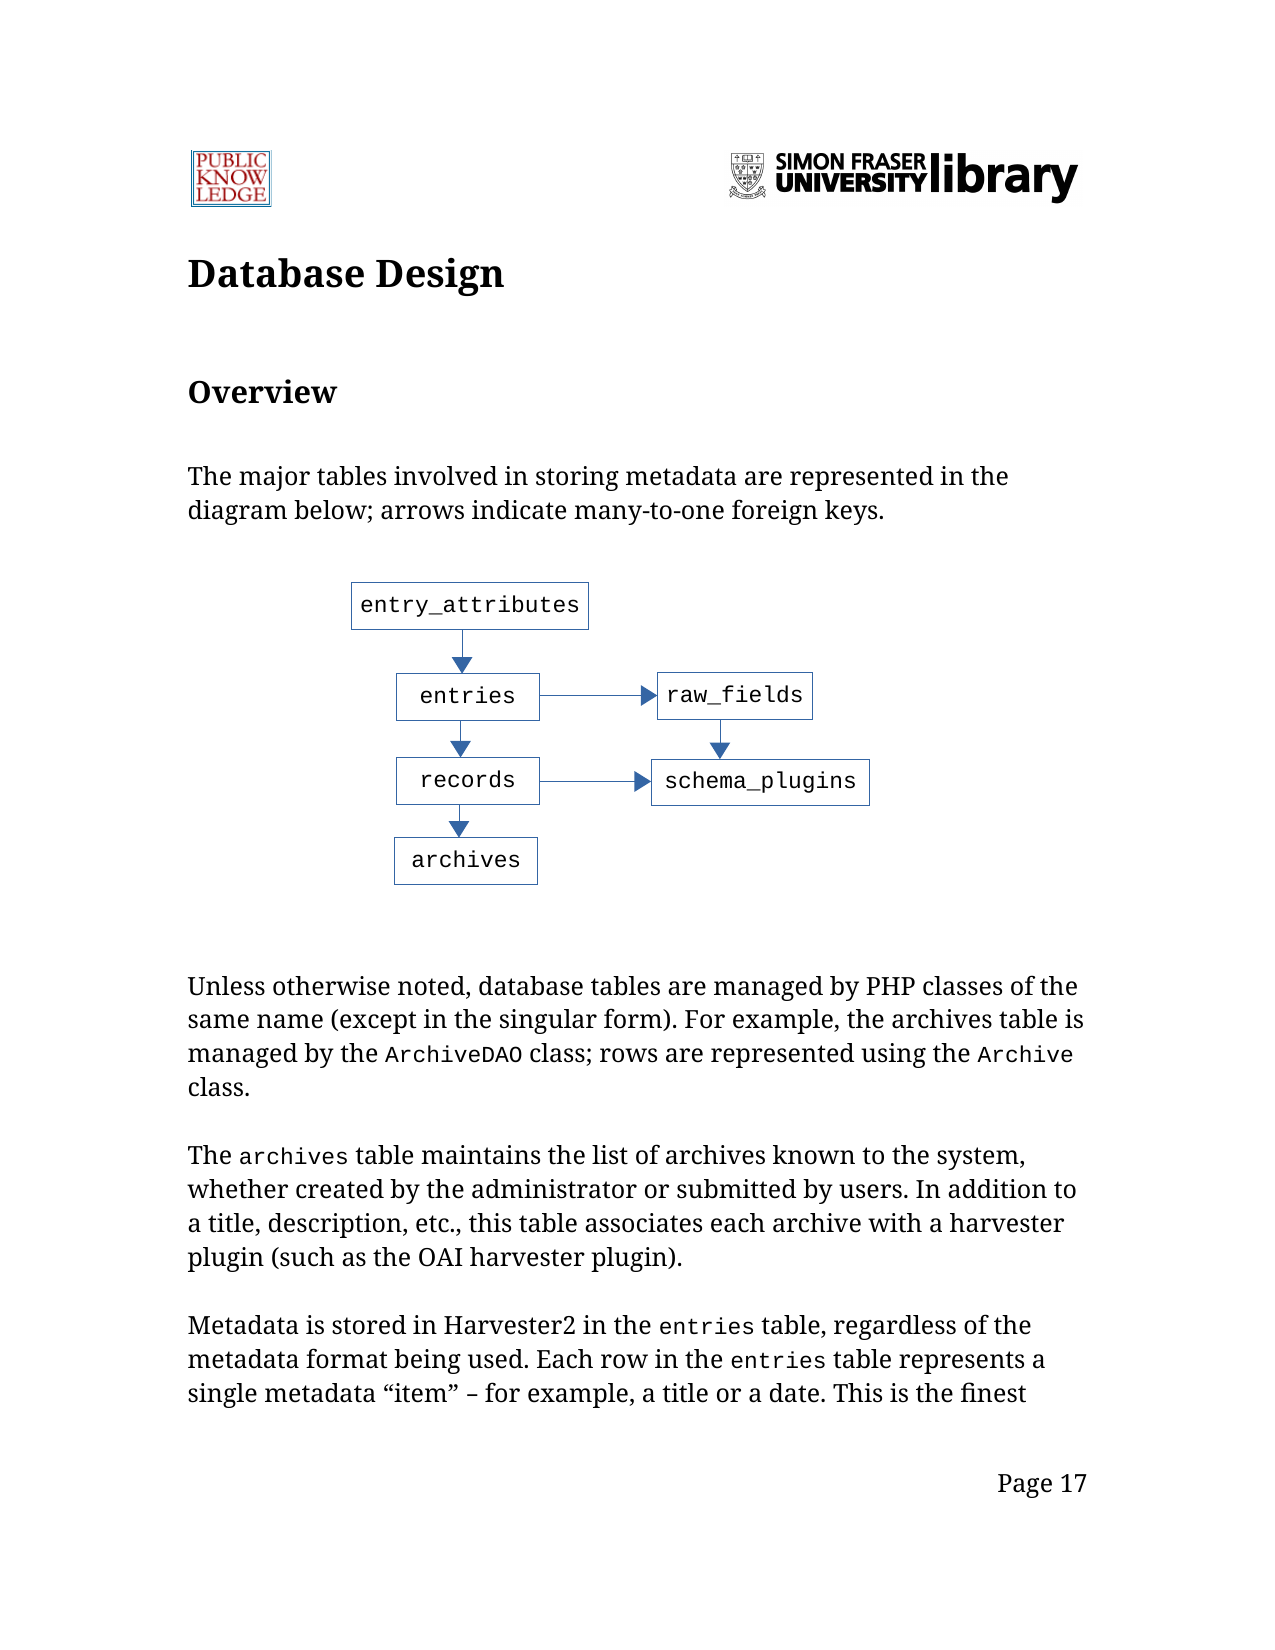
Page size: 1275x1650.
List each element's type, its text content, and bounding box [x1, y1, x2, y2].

subtitle Database Design [187, 247, 1087, 299]
text Unless otherwise noted, database tables are managed by PHP classes of the same name (except in the singular form). For example, the archives table is managed by the ArchiveDAO class; rows are represented using the Archive class. [187, 968, 1087, 1104]
text The archives table maintains the list of archives known to the system, whether created by the administrator or submitted by users. In addition to a title, description, etc., this table associates each archive with a harvester plugin (such as the OAI harvester plugin). [187, 1138, 1087, 1274]
text The major tables involved in storing metadata are represented in the diagram below; arrows indicate many-to-one foreign keys. [187, 459, 1087, 527]
subtitle Overview [187, 371, 1087, 412]
picture [193, 150, 272, 205]
picture [723, 150, 1083, 207]
text Metadata is stored in Harvester2 in the entries table, regardless of the metadata format being used. Each row in the entries table represents a single metadata “item” – for example, a title or a date. This is the finest [187, 1308, 1087, 1410]
